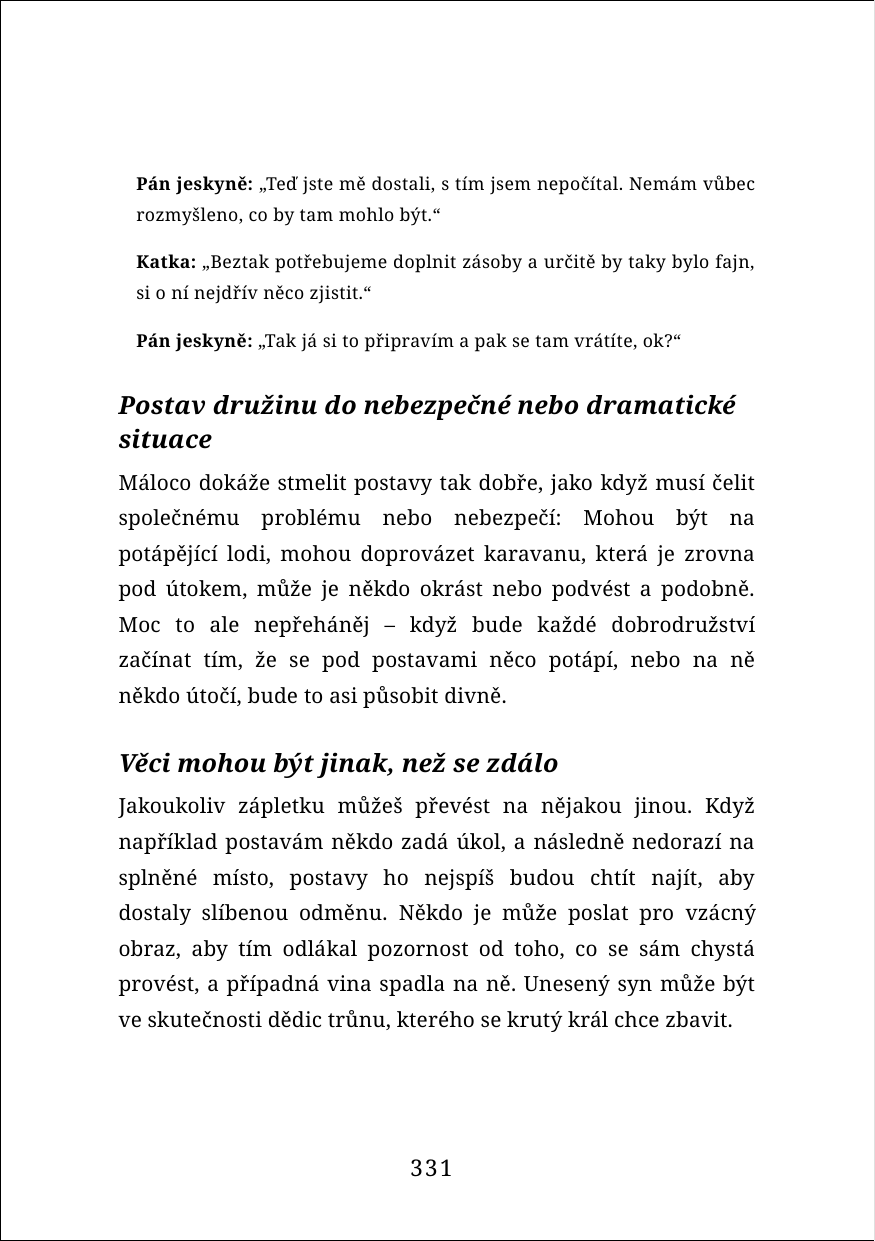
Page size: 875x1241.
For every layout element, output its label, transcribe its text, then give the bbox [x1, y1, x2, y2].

subtitle Věci mohou být jinak, než se zdálo [118, 746, 756, 780]
text Máloco dokáže stmelit postavy tak dobře, jako když musí čelit společnému problému nebo nebezpečí: Mohou být na potápějící lodi, mohou doprovázet karavanu, která je zrovna pod útokem, může je někdo okrást nebo podvést a podobně. Moc to ale nepřeháněj – když bude každé dobrodružství začínat tím, že se pod postavami něco potápí, nebo na ně někdo útočí, bude to asi působit divně. [118, 468, 756, 709]
text Pán jeskyně: „Tak já si to připravím a pak se tam vrátíte, ok?“ [136, 328, 756, 352]
text Katka: „Beztak potřebujeme doplnit zásoby a určitě by taky bylo fajn, si o ní nejdřív něco zjistit.“ [136, 250, 756, 304]
text Pán jeskyně: „Teď jste mě dostali, s tím jsem nepočítal. Nemám vůbec rozmyšleno, co by tam mohlo být.“ [136, 172, 756, 226]
text Jakoukoliv zápletku můžeš převést na nějakou jinou. Když například postavám někdo zadá úkol, a následně nedorazí na splněné místo, postavy ho nejspíš budou chtít najít, aby dostaly slíbenou odměnu. Někdo je může poslat pro vzácný obraz, aby tím odlákal pozornost od toho, co se sám chystá provést, a případná vina spadla na ně. Unesený syn může být ve skutečnosti dědic trůnu, kterého se krutý král chce zbavit. [118, 792, 756, 1033]
subtitle Postav družinu do nebezpečné nebo dramatické situace [118, 388, 756, 456]
